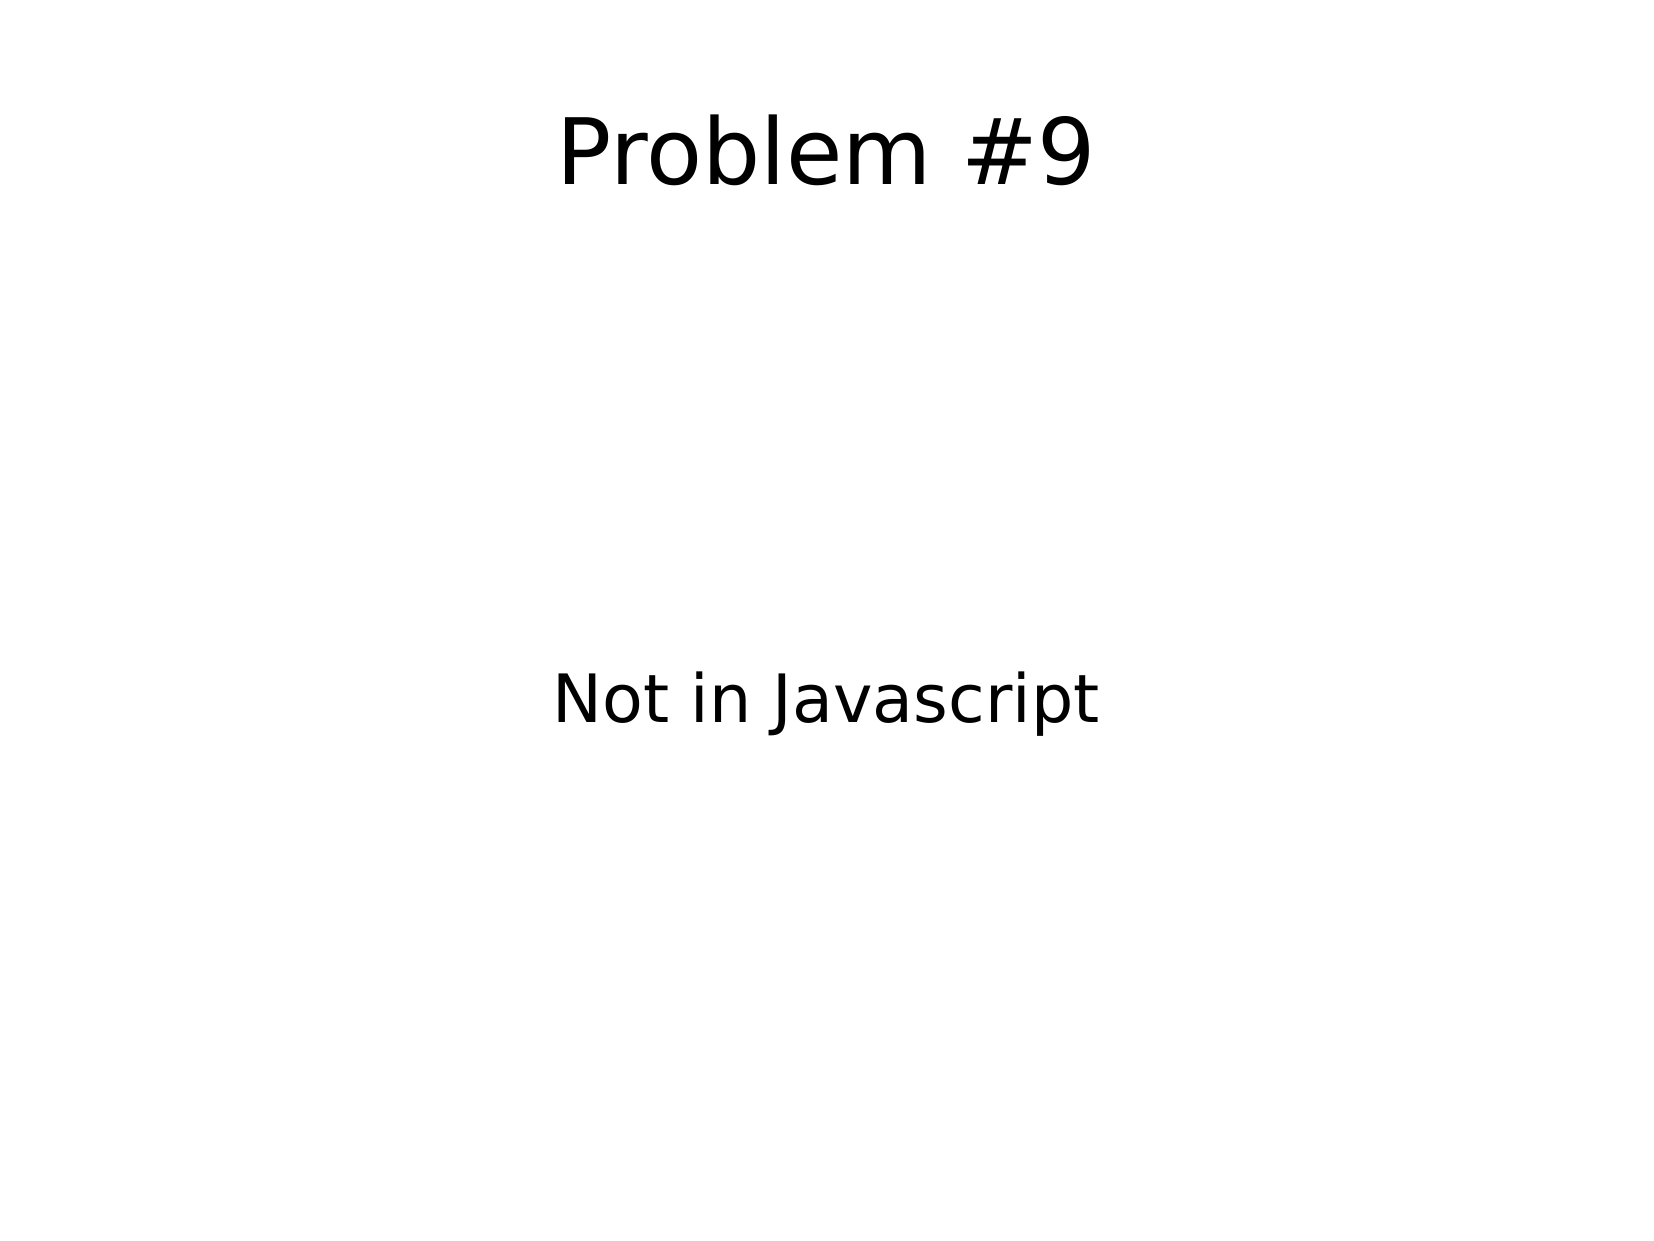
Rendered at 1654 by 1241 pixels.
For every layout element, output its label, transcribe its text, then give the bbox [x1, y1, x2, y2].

title Problem #9 [82, 49, 1571, 257]
subtitle Not in Javascript [82, 297, 1571, 1102]
